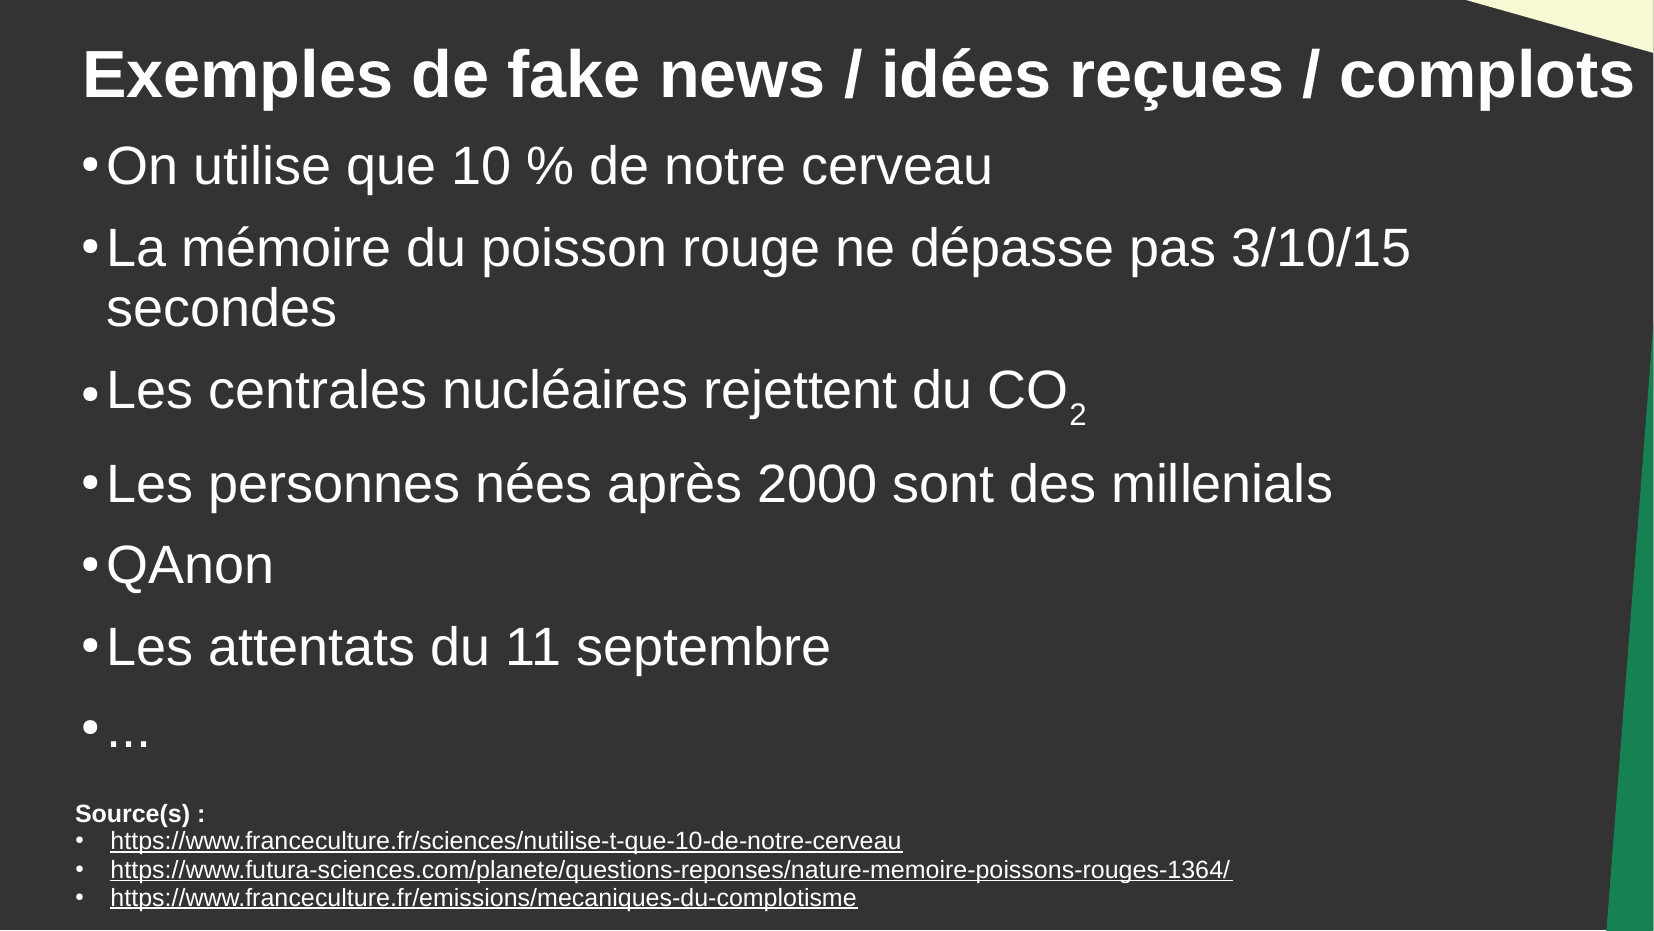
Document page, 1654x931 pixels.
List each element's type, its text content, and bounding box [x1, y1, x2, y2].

text_box [1606, 315, 1654, 931]
list On utilise que 10 % de notre cerveau La mémoire du poisson rouge ne dépasse pas 3/10/15 secondes Les centrales nucléaires rejettent du CO2 Les personnes nées après 2000 sont des millenials QAnon Les attentats du 11 septembre ... [80, 135, 1560, 762]
title Exemples de fake news / idées reçues / complots [82, 37, 1642, 119]
text_box Source(s) : https://www.franceculture.fr/sciences/nutilise-t-que-10-de-notre-cerveau https://www.futura-sciences.com/planete/questions-reponses/nature-memoire-poissons-rouges-1364/ https://www.franceculture.fr/emissions/mecaniques-du-complotisme [60, 791, 1546, 931]
text_box [1466, 0, 1654, 54]
